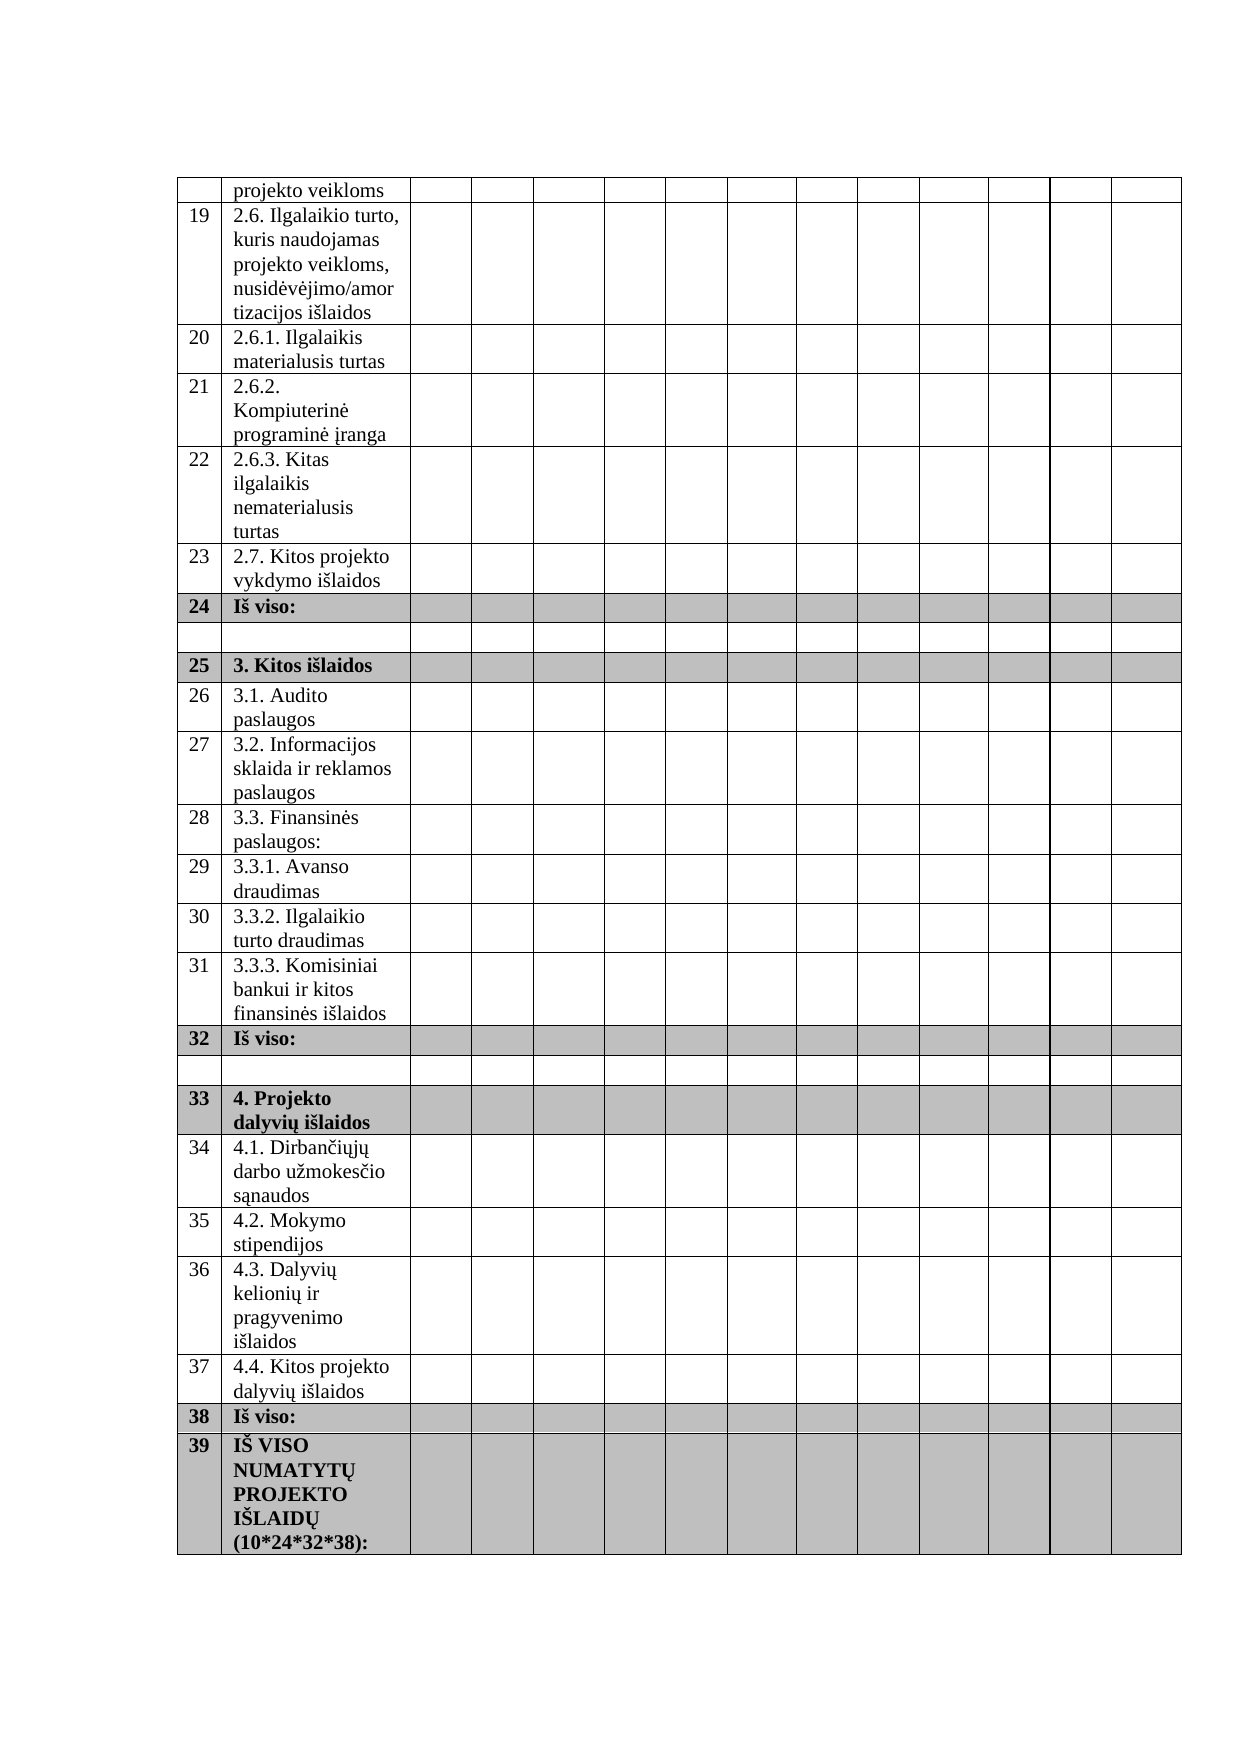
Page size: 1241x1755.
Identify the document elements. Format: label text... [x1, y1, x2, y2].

table_cell [605, 855, 665, 903]
table_cell [920, 544, 988, 592]
table_cell [411, 1135, 471, 1207]
table_cell [728, 1086, 796, 1134]
table_cell [989, 1135, 1049, 1207]
table_cell [1051, 203, 1111, 324]
table_cell 21 [178, 374, 221, 446]
table_cell Iš viso: [222, 1026, 410, 1055]
table_cell 4.4. Kitos projekto dalyvių išlaidos [222, 1355, 410, 1403]
table_cell [411, 1355, 471, 1403]
table_cell [1112, 683, 1181, 731]
table_cell [472, 1026, 533, 1055]
table_cell [728, 325, 796, 373]
table_cell [411, 447, 471, 543]
table_cell [920, 953, 988, 1025]
table_cell [534, 623, 604, 652]
table_cell [797, 1257, 857, 1353]
table_cell 3.3.1. Avanso draudimas [222, 855, 410, 903]
table_cell [1051, 1404, 1111, 1432]
table_cell 28 [178, 805, 221, 853]
table_cell [472, 1355, 533, 1403]
table_cell [1112, 953, 1181, 1025]
table_cell [666, 374, 727, 446]
table_cell [605, 623, 665, 652]
table_cell 29 [178, 855, 221, 903]
table_cell 3.1. Audito paslaugos [222, 683, 410, 731]
table_cell [797, 953, 857, 1025]
table_cell [472, 904, 533, 952]
table_cell [534, 855, 604, 903]
table_cell [472, 178, 533, 202]
table_cell [858, 1086, 919, 1134]
table_cell [222, 623, 410, 652]
table_cell [666, 1135, 727, 1207]
table_cell [605, 683, 665, 731]
table_cell [411, 1404, 471, 1432]
table_cell [1112, 447, 1181, 543]
table_cell [1112, 1208, 1181, 1256]
table_cell [797, 178, 857, 202]
table_cell [605, 732, 665, 804]
table_cell [920, 805, 988, 853]
table_cell [666, 325, 727, 373]
table_cell [1112, 325, 1181, 373]
table_cell 2.6. Ilgalaikio turto, kuris naudojamas projekto veikloms, nusidėvėjimo/amortizacijos išlaidos [222, 203, 410, 324]
table_cell [858, 178, 919, 202]
table_cell 2.6.2. Kompiuterinė programinė įranga [222, 374, 410, 446]
table_cell [666, 953, 727, 1025]
table_cell [920, 904, 988, 952]
table_cell [1112, 594, 1181, 622]
table_cell [728, 178, 796, 202]
table_cell 3. Kitos išlaidos [222, 653, 410, 682]
table_cell 24 [178, 594, 221, 622]
table_cell [989, 594, 1049, 622]
table_cell [1112, 1086, 1181, 1134]
table_cell [920, 1086, 988, 1134]
table_cell [797, 855, 857, 903]
table_cell [534, 953, 604, 1025]
table_cell [178, 178, 221, 202]
table_cell [666, 1404, 727, 1432]
table_cell [1051, 325, 1111, 373]
table_cell [1112, 1135, 1181, 1207]
table_cell 4.2. Mokymo stipendijos [222, 1208, 410, 1256]
table_cell [989, 683, 1049, 731]
table_cell [1112, 1056, 1181, 1084]
table_cell [858, 623, 919, 652]
table_cell [472, 653, 533, 682]
table_cell [472, 544, 533, 592]
table_cell [728, 594, 796, 622]
table_cell [1051, 953, 1111, 1025]
table_cell [858, 544, 919, 592]
table_cell [411, 594, 471, 622]
table_cell [1112, 544, 1181, 592]
table_cell [920, 594, 988, 622]
table_cell [797, 1135, 857, 1207]
table_cell [1112, 904, 1181, 952]
table_cell [472, 1208, 533, 1256]
table_cell [534, 732, 604, 804]
table_cell [666, 653, 727, 682]
table_cell [920, 203, 988, 324]
table_cell [666, 1257, 727, 1353]
table_cell [920, 1355, 988, 1403]
table_cell [920, 447, 988, 543]
table_cell [1112, 653, 1181, 682]
table_cell [728, 1355, 796, 1403]
table_cell [605, 805, 665, 853]
table_cell [605, 447, 665, 543]
table_cell [989, 325, 1049, 373]
table_cell [920, 1434, 988, 1554]
table_cell [920, 683, 988, 731]
table_cell [472, 1056, 533, 1084]
table_cell [472, 447, 533, 543]
table_cell [858, 732, 919, 804]
table_cell [728, 1026, 796, 1055]
table_cell [797, 374, 857, 446]
table_cell [858, 1257, 919, 1353]
table_cell [920, 1257, 988, 1353]
table_cell [605, 1208, 665, 1256]
table_cell [534, 1404, 604, 1432]
table_cell [858, 683, 919, 731]
table_cell projekto veikloms [222, 178, 410, 202]
table_cell 38 [178, 1404, 221, 1432]
table_cell [989, 1404, 1049, 1432]
table_cell [666, 683, 727, 731]
table_cell [472, 1135, 533, 1207]
table_cell [989, 953, 1049, 1025]
table_cell [858, 374, 919, 446]
table_cell 4.3. Dalyvių kelionių ir pragyvenimo išlaidos [222, 1257, 410, 1353]
table_cell [605, 904, 665, 952]
table_cell [666, 1208, 727, 1256]
table_cell [605, 1026, 665, 1055]
table_cell 19 [178, 203, 221, 324]
table_cell [534, 178, 604, 202]
table_cell 2.6.1. Ilgalaikis materialusis turtas [222, 325, 410, 373]
table_cell [920, 855, 988, 903]
table_cell [666, 1355, 727, 1403]
table_cell [797, 325, 857, 373]
table_cell [666, 544, 727, 592]
table_cell [472, 732, 533, 804]
table_cell [411, 178, 471, 202]
table_cell [666, 1056, 727, 1084]
table_cell [411, 623, 471, 652]
table_cell [666, 1434, 727, 1554]
table_cell 36 [178, 1257, 221, 1353]
table_cell [666, 805, 727, 853]
table_cell [222, 1056, 410, 1084]
table_cell [472, 1086, 533, 1134]
table_cell [1051, 447, 1111, 543]
table_cell [1051, 805, 1111, 853]
table_cell [797, 1086, 857, 1134]
table_cell [411, 374, 471, 446]
table_cell [989, 805, 1049, 853]
table_cell [605, 953, 665, 1025]
table_cell [728, 904, 796, 952]
table_cell [605, 203, 665, 324]
table_cell [989, 1086, 1049, 1134]
table_cell [1112, 805, 1181, 853]
table_cell [534, 1257, 604, 1353]
table_cell [989, 1208, 1049, 1256]
table_cell [534, 904, 604, 952]
table_cell [1051, 1135, 1111, 1207]
table_cell [858, 855, 919, 903]
table_cell [920, 325, 988, 373]
table_cell [1051, 1056, 1111, 1084]
table_cell [797, 1026, 857, 1055]
table_cell [728, 1056, 796, 1084]
table_cell 27 [178, 732, 221, 804]
table_cell [605, 1355, 665, 1403]
table_cell [989, 1257, 1049, 1353]
table_cell [797, 544, 857, 592]
table_cell 25 [178, 653, 221, 682]
table_cell [1112, 623, 1181, 652]
table_cell [666, 904, 727, 952]
table_cell [920, 623, 988, 652]
table_cell 39 [178, 1434, 221, 1554]
table_cell 30 [178, 904, 221, 952]
table_cell [858, 953, 919, 1025]
table_cell 20 [178, 325, 221, 373]
table_cell [728, 1135, 796, 1207]
table_cell 3.3.2. Ilgalaikio turto draudimas [222, 904, 410, 952]
table_cell [534, 1026, 604, 1055]
table_cell [858, 805, 919, 853]
table_cell 22 [178, 447, 221, 543]
table_cell [797, 653, 857, 682]
table_cell [1051, 855, 1111, 903]
table_cell [858, 653, 919, 682]
table_cell 35 [178, 1208, 221, 1256]
table_cell [1051, 683, 1111, 731]
table_cell [605, 653, 665, 682]
table_cell [989, 855, 1049, 903]
table_cell Iš viso: [222, 594, 410, 622]
table_cell [920, 178, 988, 202]
table_cell 34 [178, 1135, 221, 1207]
table_cell [728, 1257, 796, 1353]
table_cell [728, 203, 796, 324]
table_cell [666, 732, 727, 804]
table_cell [472, 594, 533, 622]
table_cell [1112, 732, 1181, 804]
table_cell [178, 1056, 221, 1084]
table_cell [605, 1086, 665, 1134]
table_cell [411, 203, 471, 324]
table_cell [858, 1056, 919, 1084]
table_cell [411, 855, 471, 903]
table_cell [728, 732, 796, 804]
table_cell [989, 1355, 1049, 1403]
table_cell [472, 374, 533, 446]
table_cell [1051, 594, 1111, 622]
table_cell [989, 1056, 1049, 1084]
table_cell [1112, 1355, 1181, 1403]
table_cell [1051, 1208, 1111, 1256]
table_cell [472, 805, 533, 853]
table_cell [605, 178, 665, 202]
table_cell 3.3. Finansinės paslaugos: [222, 805, 410, 853]
table_cell [858, 594, 919, 622]
table_cell [989, 447, 1049, 543]
table_cell IŠ VISO NUMATYTŲ PROJEKTO IŠLAIDŲ (10*24*32*38): [222, 1434, 410, 1554]
table_cell [920, 1135, 988, 1207]
table_cell [728, 1208, 796, 1256]
table_cell [797, 683, 857, 731]
table_cell [666, 447, 727, 543]
table_cell [920, 1208, 988, 1256]
table_cell [472, 325, 533, 373]
table_cell [728, 1434, 796, 1554]
table_cell [797, 1355, 857, 1403]
table_cell [797, 623, 857, 652]
table_cell [1051, 732, 1111, 804]
table_cell [797, 203, 857, 324]
table_cell [605, 1257, 665, 1353]
table_cell [411, 683, 471, 731]
table_cell [858, 1026, 919, 1055]
table_cell [1051, 1434, 1111, 1554]
table_cell [411, 732, 471, 804]
table_cell [858, 325, 919, 373]
table_cell [858, 904, 919, 952]
table_cell [797, 594, 857, 622]
table_cell [858, 447, 919, 543]
table_cell [920, 374, 988, 446]
table_cell [472, 203, 533, 324]
table_cell [989, 653, 1049, 682]
table_cell Iš viso: [222, 1404, 410, 1432]
table_cell [1051, 544, 1111, 592]
table_cell [605, 1404, 665, 1432]
table_cell [989, 904, 1049, 952]
table_cell [411, 805, 471, 853]
table_cell [728, 544, 796, 592]
table_cell 31 [178, 953, 221, 1025]
table_cell [1112, 1026, 1181, 1055]
table_cell [858, 1404, 919, 1432]
table_cell 23 [178, 544, 221, 592]
table_cell [534, 683, 604, 731]
table_cell 3.3.3. Komisiniai bankui ir kitos finansinės išlaidos [222, 953, 410, 1025]
table_cell [411, 1257, 471, 1353]
table_cell [666, 1086, 727, 1134]
table_cell [989, 374, 1049, 446]
table_cell [989, 623, 1049, 652]
table_cell [411, 1086, 471, 1134]
table_cell 32 [178, 1026, 221, 1055]
table_cell [1112, 1434, 1181, 1554]
table_cell [534, 805, 604, 853]
table_cell [728, 623, 796, 652]
table_cell [858, 1355, 919, 1403]
table_cell [1051, 623, 1111, 652]
table_cell [858, 1135, 919, 1207]
table_cell [728, 447, 796, 543]
table_cell [605, 594, 665, 622]
table_cell [666, 178, 727, 202]
table_cell [1112, 178, 1181, 202]
table_cell [666, 855, 727, 903]
table_cell [411, 904, 471, 952]
table_cell [920, 653, 988, 682]
table_cell [472, 1257, 533, 1353]
table_cell [472, 683, 533, 731]
table_cell [1051, 904, 1111, 952]
table_cell [797, 732, 857, 804]
table_cell [605, 325, 665, 373]
table_cell 37 [178, 1355, 221, 1403]
table_cell [797, 1208, 857, 1256]
table_cell [411, 1026, 471, 1055]
table_cell 4.1. Dirbančiųjų darbo užmokesčio sąnaudos [222, 1135, 410, 1207]
table_cell [534, 374, 604, 446]
table_cell [534, 1208, 604, 1256]
table_cell [797, 904, 857, 952]
table_cell 2.6.3. Kitas ilgalaikis nematerialusis turtas [222, 447, 410, 543]
table_cell [989, 732, 1049, 804]
table_cell [666, 623, 727, 652]
table_cell [797, 447, 857, 543]
table_cell [1051, 1257, 1111, 1353]
table_cell [534, 594, 604, 622]
table_cell [728, 1404, 796, 1432]
table_cell [920, 732, 988, 804]
table_cell [1112, 374, 1181, 446]
table_cell 3.2. Informacijos sklaida ir reklamos paslaugos [222, 732, 410, 804]
table_cell [920, 1056, 988, 1084]
table_cell [989, 1434, 1049, 1554]
table_cell [858, 1434, 919, 1554]
table_cell [989, 203, 1049, 324]
table_cell [728, 683, 796, 731]
table_cell [858, 1208, 919, 1256]
table_cell 4. Projekto dalyvių išlaidos [222, 1086, 410, 1134]
table_cell [1051, 1355, 1111, 1403]
table_cell [989, 178, 1049, 202]
table_cell [605, 544, 665, 592]
table_cell [1112, 203, 1181, 324]
table_cell [858, 203, 919, 324]
table_cell [920, 1026, 988, 1055]
table_cell [605, 1434, 665, 1554]
table_cell [472, 1404, 533, 1432]
table_cell [411, 1434, 471, 1554]
table_cell [411, 1208, 471, 1256]
table_cell [411, 544, 471, 592]
table_cell [728, 374, 796, 446]
table_cell [534, 1056, 604, 1084]
table_cell [1112, 855, 1181, 903]
table_cell [178, 623, 221, 652]
table_cell [1051, 1026, 1111, 1055]
table_cell [534, 1355, 604, 1403]
table_cell [1112, 1404, 1181, 1432]
table_cell [728, 805, 796, 853]
table_cell [1051, 653, 1111, 682]
table_cell 33 [178, 1086, 221, 1134]
table_cell [472, 1434, 533, 1554]
table_cell [411, 653, 471, 682]
table_cell [534, 1434, 604, 1554]
table_cell [411, 1056, 471, 1084]
table_cell [605, 1135, 665, 1207]
table_cell [1051, 178, 1111, 202]
table_cell [666, 1026, 727, 1055]
table_cell [1051, 374, 1111, 446]
table_cell [534, 325, 604, 373]
table_cell [411, 953, 471, 1025]
table_cell [920, 1404, 988, 1432]
table_cell [411, 325, 471, 373]
table_cell [666, 203, 727, 324]
table_cell [666, 594, 727, 622]
table_cell [605, 1056, 665, 1084]
table_cell [728, 653, 796, 682]
table_cell [534, 544, 604, 592]
table_cell [534, 1135, 604, 1207]
table_cell [797, 805, 857, 853]
table_cell [472, 855, 533, 903]
table_cell [728, 855, 796, 903]
table_cell [472, 623, 533, 652]
table_cell [1051, 1086, 1111, 1134]
table_cell [797, 1434, 857, 1554]
table_cell [605, 374, 665, 446]
table_cell 2.7. Kitos projekto vykdymo išlaidos [222, 544, 410, 592]
table_cell [534, 1086, 604, 1134]
table_cell [989, 544, 1049, 592]
table_cell [534, 447, 604, 543]
table_cell [797, 1404, 857, 1432]
table_cell [534, 653, 604, 682]
table_cell 26 [178, 683, 221, 731]
table_cell [1112, 1257, 1181, 1353]
table_cell [534, 203, 604, 324]
table_cell [728, 953, 796, 1025]
table_cell [797, 1056, 857, 1084]
table_cell [989, 1026, 1049, 1055]
table_cell [472, 953, 533, 1025]
